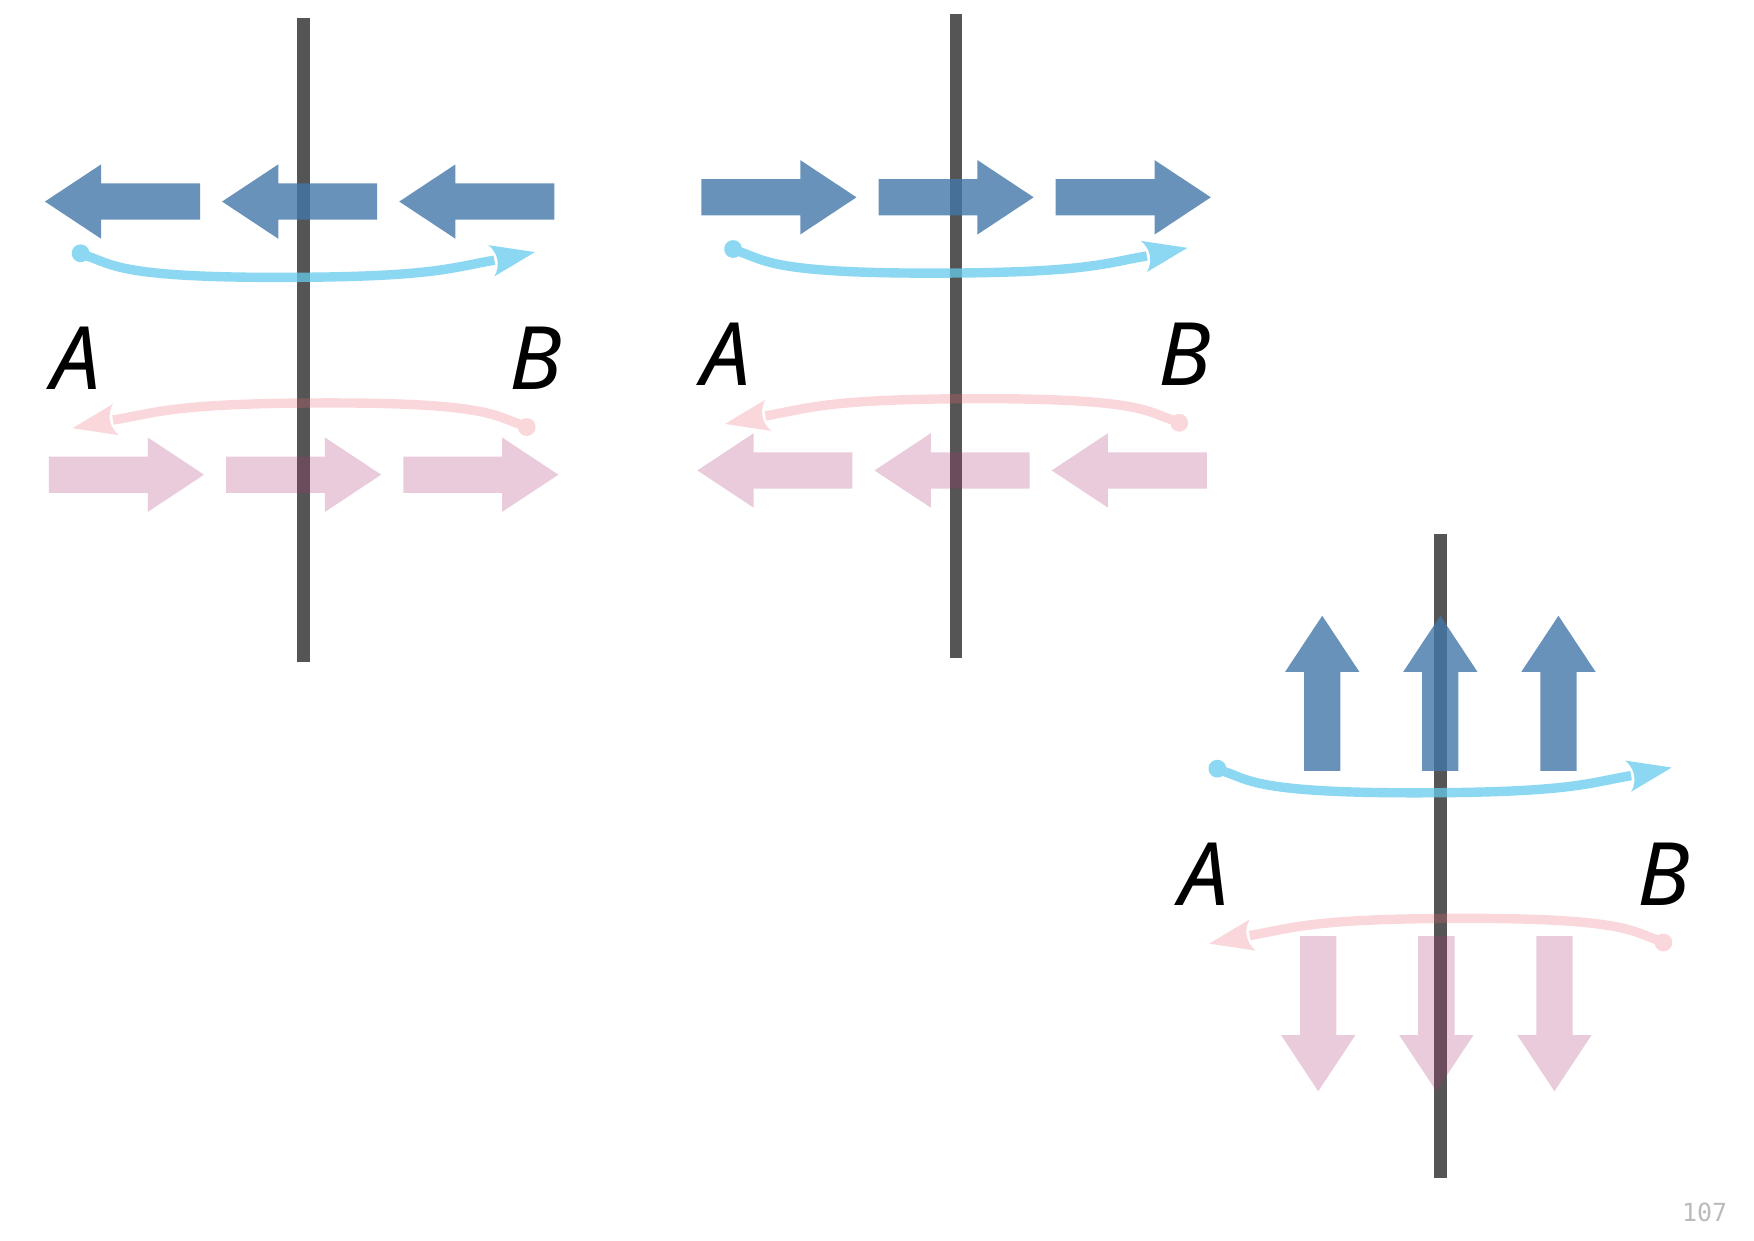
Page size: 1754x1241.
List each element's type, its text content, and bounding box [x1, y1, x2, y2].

text_box [403, 437, 559, 512]
text_box [1517, 936, 1592, 1092]
text_box [1403, 615, 1478, 771]
text_box [44, 164, 201, 239]
text_box [697, 433, 853, 508]
text_box [878, 160, 1034, 235]
text_box [1051, 433, 1207, 508]
text_box [48, 437, 205, 512]
text_box [226, 437, 382, 512]
text_box B [1622, 804, 1706, 907]
text_box [1055, 160, 1211, 235]
text_box [874, 433, 1030, 508]
text_box [1285, 615, 1360, 771]
text_box A [1165, 804, 1258, 907]
text_box [1281, 936, 1356, 1092]
text_box [222, 164, 378, 239]
text_box B [494, 289, 578, 392]
text_box A [37, 289, 130, 392]
text_box B [1144, 284, 1228, 388]
text_box [1521, 615, 1596, 771]
text_box A [686, 284, 780, 388]
text_box [1399, 936, 1474, 1092]
text_box [701, 160, 857, 235]
text_box [399, 164, 555, 239]
